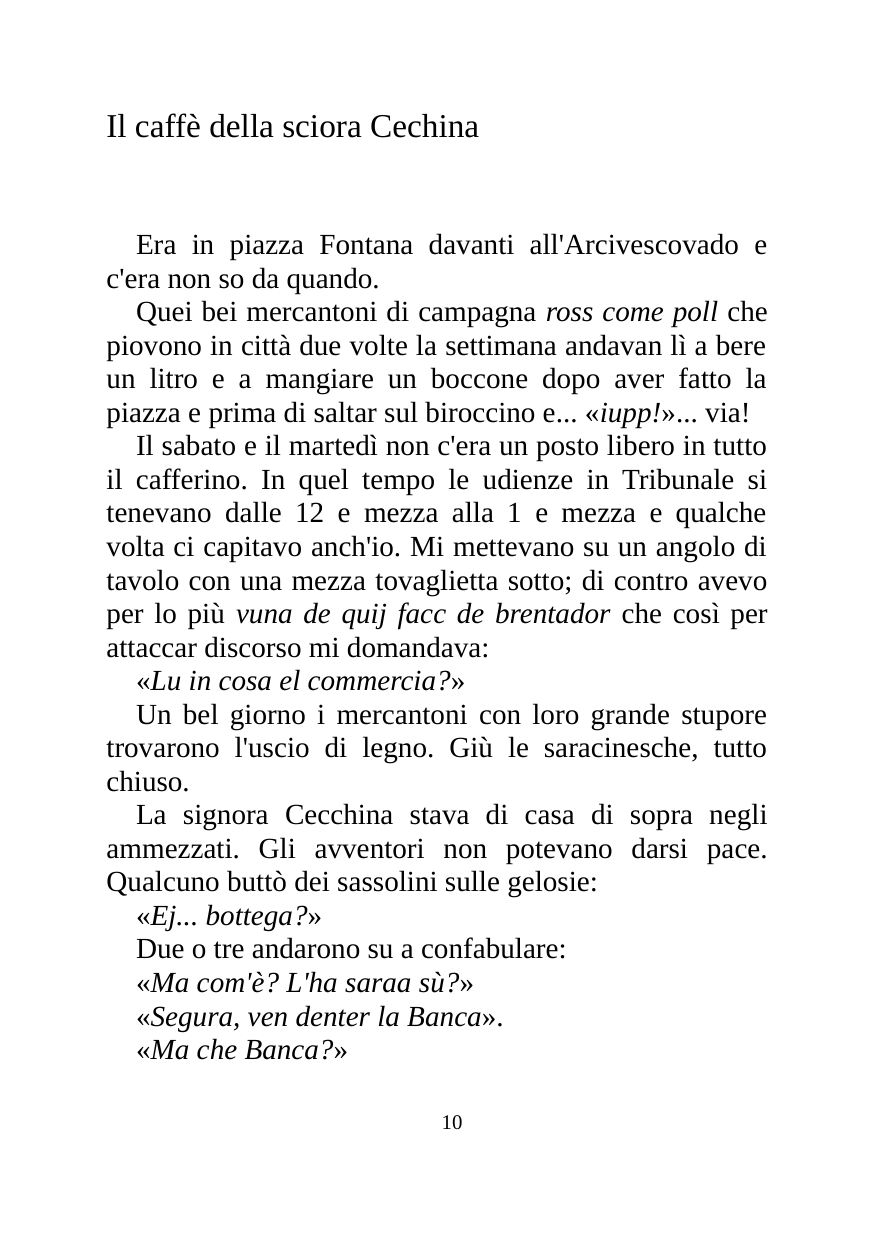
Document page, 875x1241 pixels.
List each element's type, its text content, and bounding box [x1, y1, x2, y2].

text Il sabato e il martedì non c'era un posto libero in tutto il cafferino. In quel tempo le udienze in Tribunale si tenevano dalle 12 e mezza alla 1 e mezza e qualche volta ci capitavo anch'io. Mi mettevano su un angolo di tavolo con una mezza tovaglietta sotto; di contro avevo per lo più vuna de quij facc de brentador che così per attaccar discorso mi domandava: [106, 428, 768, 663]
text Un bel giorno i mercantoni con loro grande stupore trovarono l'uscio di legno. Giù le saracinesche, tutto chiuso. [106, 697, 768, 797]
text Quei bei mercantoni di campagna ross come poll che piovono in città due volte la settimana andavan lì a bere un litro e a mangiare un boccone dopo aver fatto la piazza e prima di saltar sul biroccino e... «iupp!»... via! [106, 294, 768, 428]
text La signora Cecchina stava di casa di sopra negli ammezzati. Gli avventori non potevano darsi pace. Qualcuno buttò dei sassolini sulle gelosie: [106, 797, 768, 898]
text Era in piazza Fontana davanti all'Arcivescovado e c'era non so da quando. [106, 227, 768, 294]
text «Lu in cosa el commercia?» [106, 663, 768, 697]
subtitle Il caffè della sciora Cechina [106, 106, 768, 144]
text «Ma com'è? L'ha saraa sù?» [106, 965, 768, 999]
text «Segura, ven denter la Banca». [106, 999, 768, 1032]
text «Ej... bottega?» [106, 898, 768, 932]
text «Ma che Banca?» [106, 1032, 768, 1066]
text Due o tre andarono su a confabulare: [106, 932, 768, 965]
